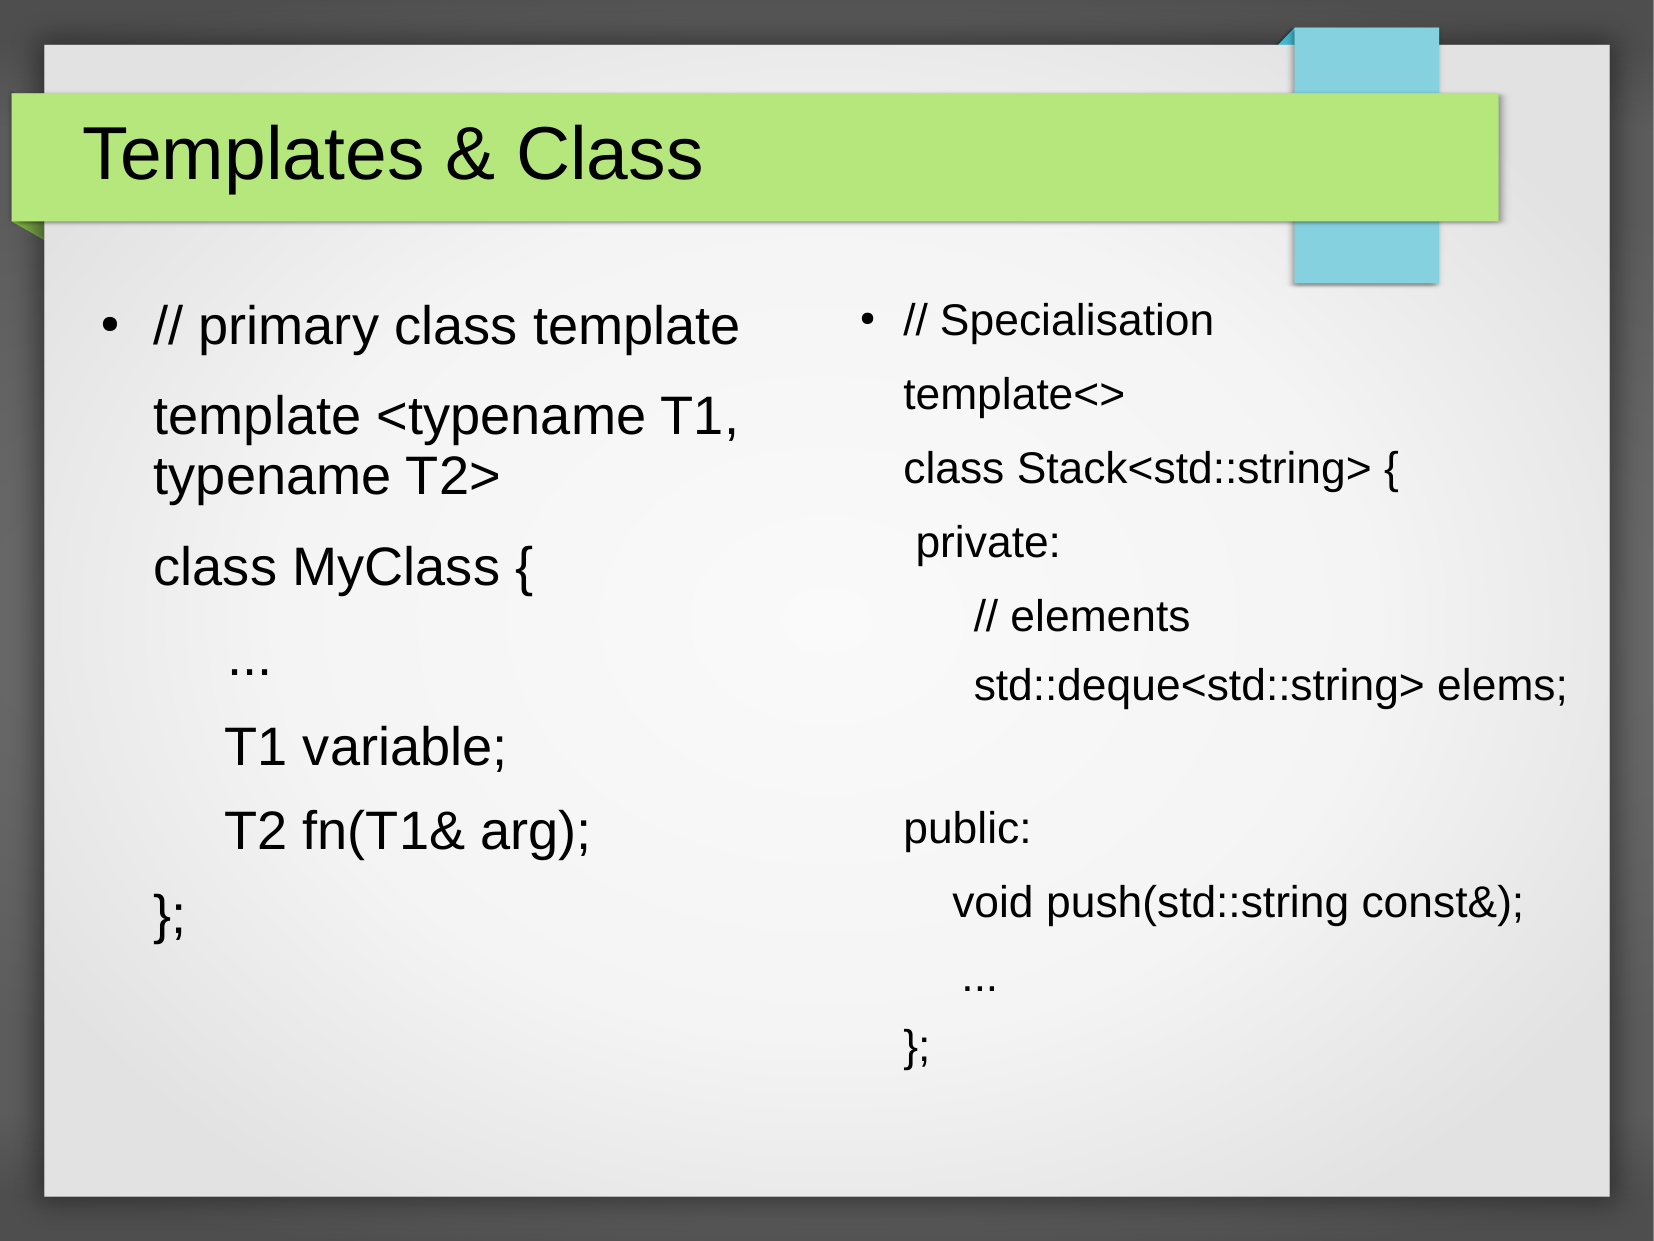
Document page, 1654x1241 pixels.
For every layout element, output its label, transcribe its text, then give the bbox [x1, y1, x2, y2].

list // primary class template template <typename T1, typename T2> class MyClass { ... T1 variable; T2 fn(T1& arg); }; [82, 295, 809, 1130]
list // Specialisation template<> class Stack<std::string> { private: // elements std::deque<std::string> elems; public: void push(std::string const&); ... }; [845, 295, 1572, 1123]
title Templates & Class [82, 94, 1264, 213]
picture [0, 0, 1654, 1241]
